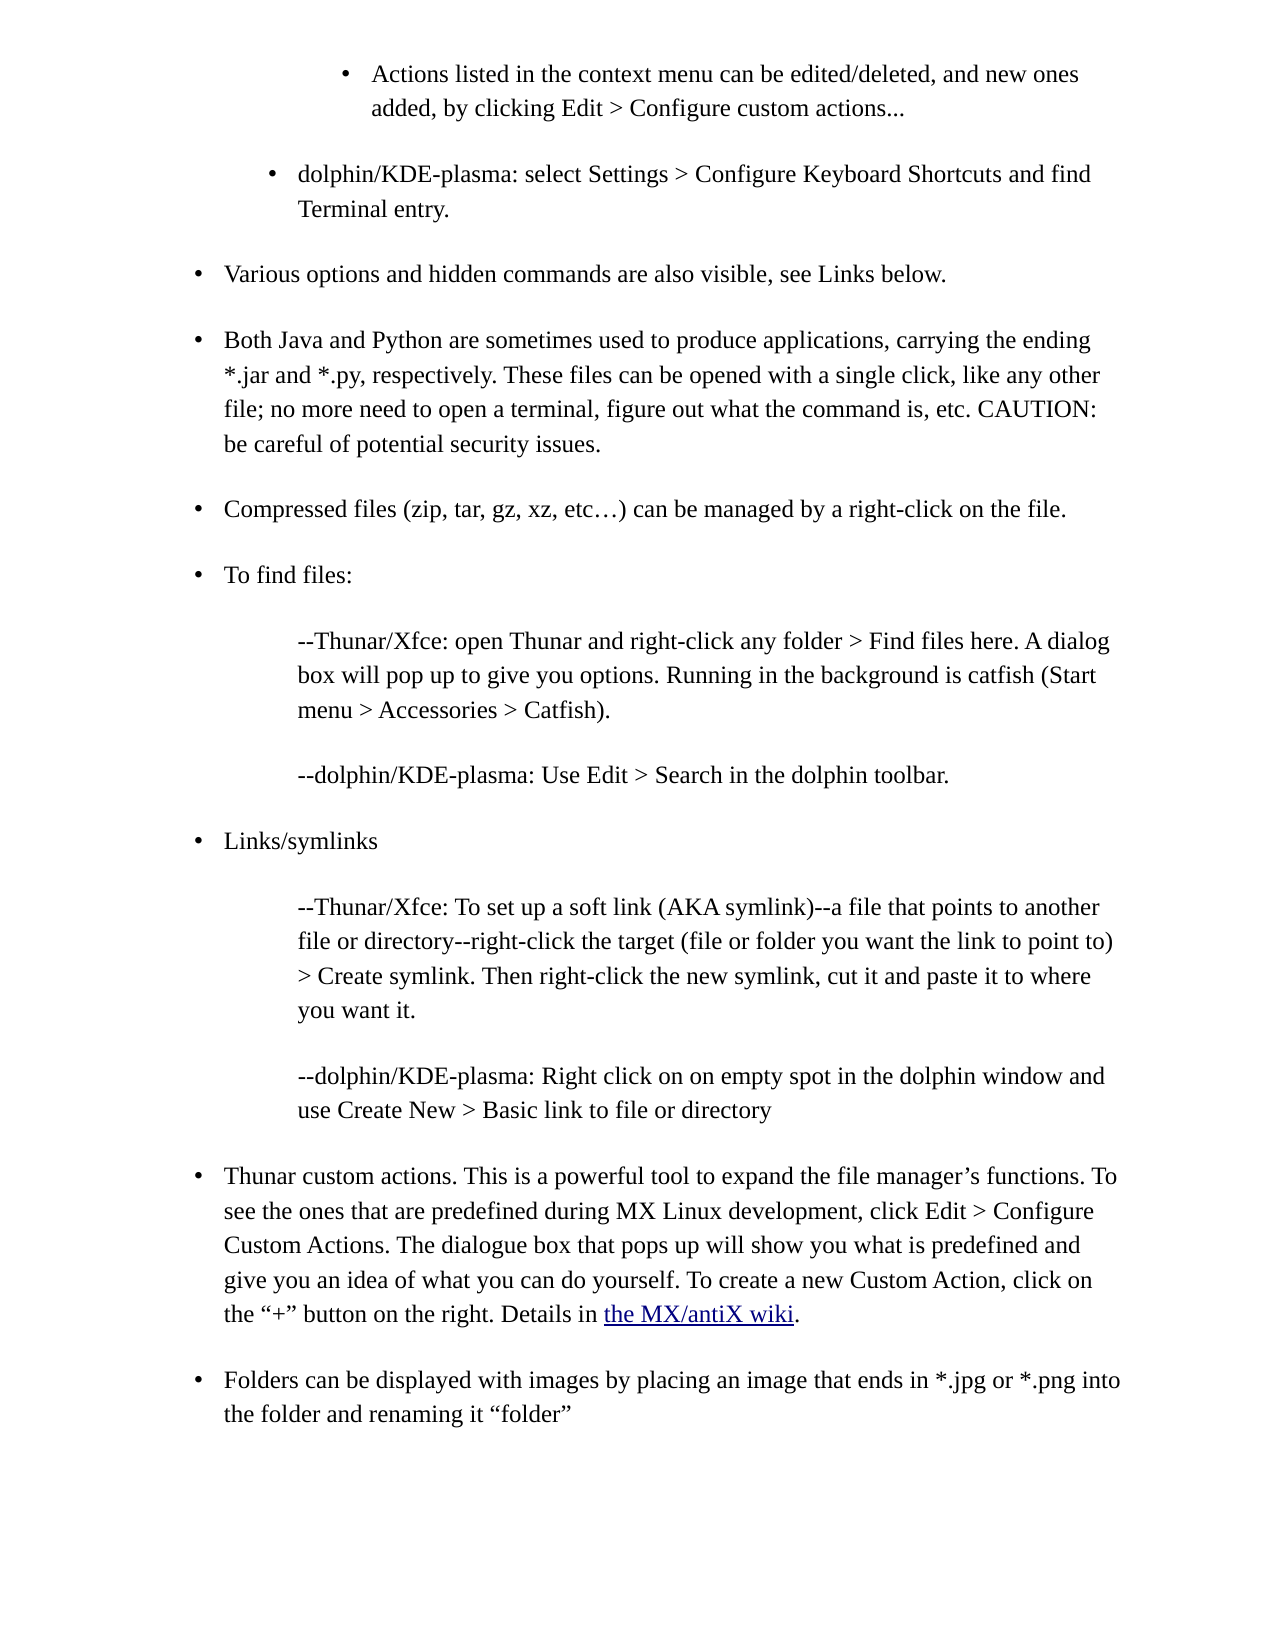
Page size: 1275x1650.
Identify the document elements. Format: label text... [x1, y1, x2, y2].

list Links/symlinks [194, 826, 1125, 855]
list Actions listed in the context menu can be edited/deleted, and new ones added, by clicking Edit > Configure custom actions... [341, 59, 1125, 122]
list dolphin/KDE-plasma: select Settings > Configure Keyboard Shortcuts and find Terminal entry. [268, 159, 1125, 222]
list Thunar custom actions. This is a powerful tool to expand the file manager’s functions. To see the ones that are predefined during MX Linux development, click Edit > Configure Custom Actions. The dialogue box that pops up will show you what is predefined and give you an idea of what you can do yourself. To create a new Custom Action, click on the “+” button on the right. Details in the MX/antiX wiki. [194, 1161, 1125, 1328]
list --dolphin/KDE-plasma: Right click on on empty spot in the dolphin window and use Create New > Basic link to file or directory [268, 1061, 1125, 1124]
list Various options and hidden commands are also visible, see Links below. [194, 259, 1125, 288]
list To find files: [194, 560, 1125, 589]
list Compressed files (zip, tar, gz, xz, etc…) can be managed by a right-click on the file. [194, 494, 1125, 523]
list --Thunar/Xfce: open Thunar and right-click any folder > Find files here. A dialog box will pop up to give you options. Running in the background is catfish (Start menu > Accessories > Catfish). [268, 626, 1125, 723]
list Both Java and Python are sometimes used to produce applications, carrying the ending *.jar and *.py, respectively. These files can be opened with a single click, like any other file; no more need to open a terminal, figure out what the command is, etc. CAUTION: be careful of potential security issues. [194, 325, 1125, 457]
list --Thunar/Xfce: To set up a soft link (AKA symlink)--a file that points to another file or directory--right-click the target (file or folder you want the link to point to) > Create symlink. Then right-click the new symlink, cut it and paste it to where you want it. [268, 892, 1125, 1024]
list --dolphin/KDE-plasma: Use Edit > Search in the dolphin toolbar. [268, 761, 1125, 789]
list Folders can be displayed with images by placing an image that ends in *.jpg or *.png into the folder and renaming it “folder” [194, 1365, 1125, 1428]
